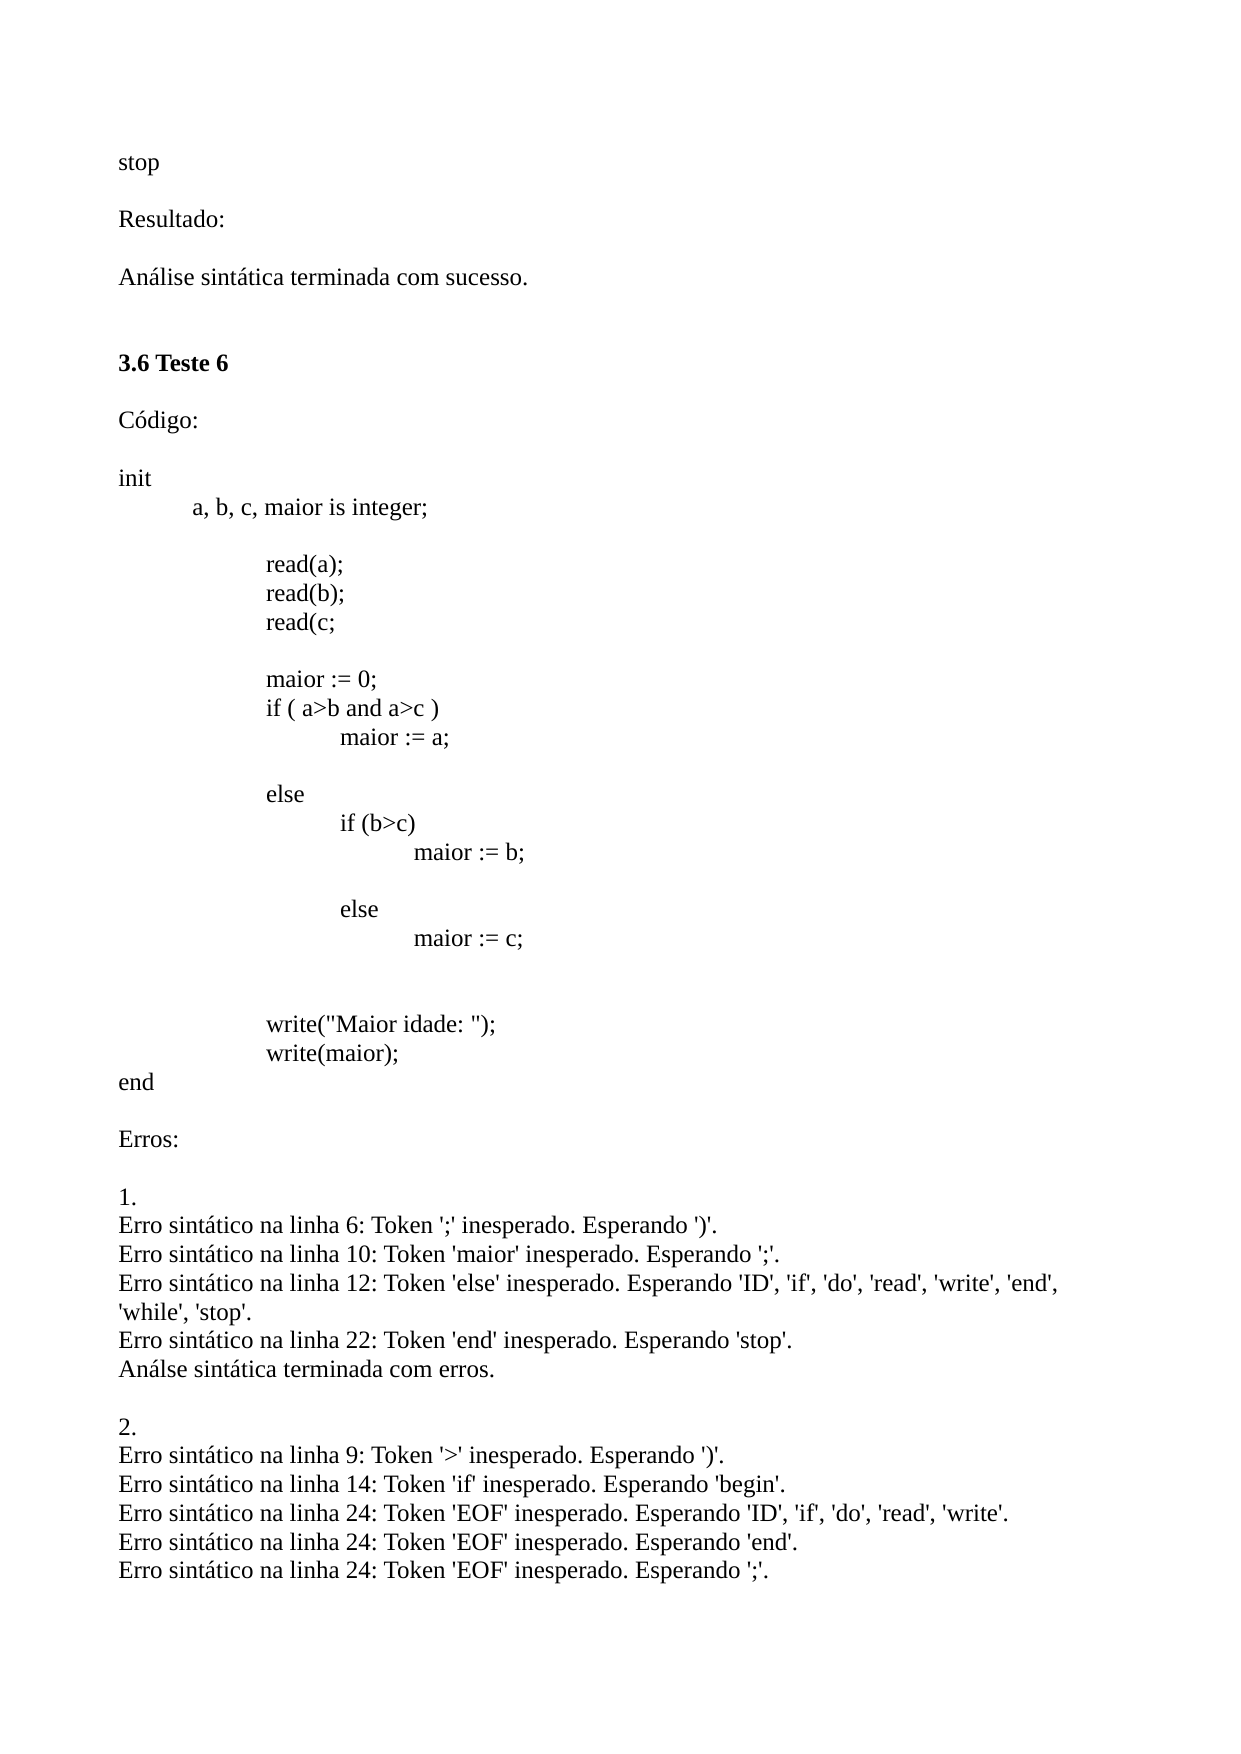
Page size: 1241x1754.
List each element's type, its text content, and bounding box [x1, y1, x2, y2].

text if (b>c) [118, 808, 1122, 837]
text Análise sintática terminada com sucesso. [118, 262, 1122, 291]
text Resultado: [118, 204, 1122, 233]
text Erros: [118, 1124, 1122, 1153]
text if ( a>b and a>c ) [118, 693, 1122, 722]
text 3.6 Teste 6 [118, 348, 1122, 377]
text write("Maior idade: "); [118, 1009, 1122, 1038]
text read(b); [118, 578, 1122, 607]
text write(maior); [118, 1038, 1122, 1067]
text Erro sintático na linha 24: Token 'EOF' inesperado. Esperando 'end'. [118, 1527, 1122, 1556]
text Análse sintática terminada com erros. [118, 1354, 1122, 1383]
text 2. [118, 1412, 1122, 1441]
text Erro sintático na linha 9: Token '>' inesperado. Esperando ')'. [118, 1441, 1122, 1469]
text else [118, 779, 1122, 808]
text Erro sintático na linha 10: Token 'maior' inesperado. Esperando ';'. [118, 1239, 1122, 1268]
text maior := b; [118, 837, 1122, 866]
text read(c; [118, 607, 1122, 636]
text maior := 0; [118, 664, 1122, 693]
text Erro sintático na linha 6: Token ';' inesperado. Esperando ')'. [118, 1211, 1122, 1239]
text Erro sintático na linha 12: Token 'else' inesperado. Esperando 'ID', 'if', 'do', 'read', 'write', 'end', 'while', 'stop'. [118, 1268, 1122, 1326]
text a, b, c, maior is integer; [118, 492, 1122, 521]
text maior := a; [118, 722, 1122, 751]
text Erro sintático na linha 22: Token 'end' inesperado. Esperando 'stop'. [118, 1326, 1122, 1354]
text Erro sintático na linha 24: Token 'EOF' inesperado. Esperando ';'. [118, 1556, 1122, 1584]
text Código: [118, 406, 1122, 434]
text maior := c; [118, 923, 1122, 952]
text stop [118, 147, 1122, 176]
text else [118, 894, 1122, 923]
text Erro sintático na linha 14: Token 'if' inesperado. Esperando 'begin'. [118, 1469, 1122, 1498]
text Erro sintático na linha 24: Token 'EOF' inesperado. Esperando 'ID', 'if', 'do', 'read', 'write'. [118, 1498, 1122, 1527]
text end [118, 1067, 1122, 1096]
text init [118, 463, 1122, 492]
text read(a); [118, 549, 1122, 578]
text 1. [118, 1182, 1122, 1211]
